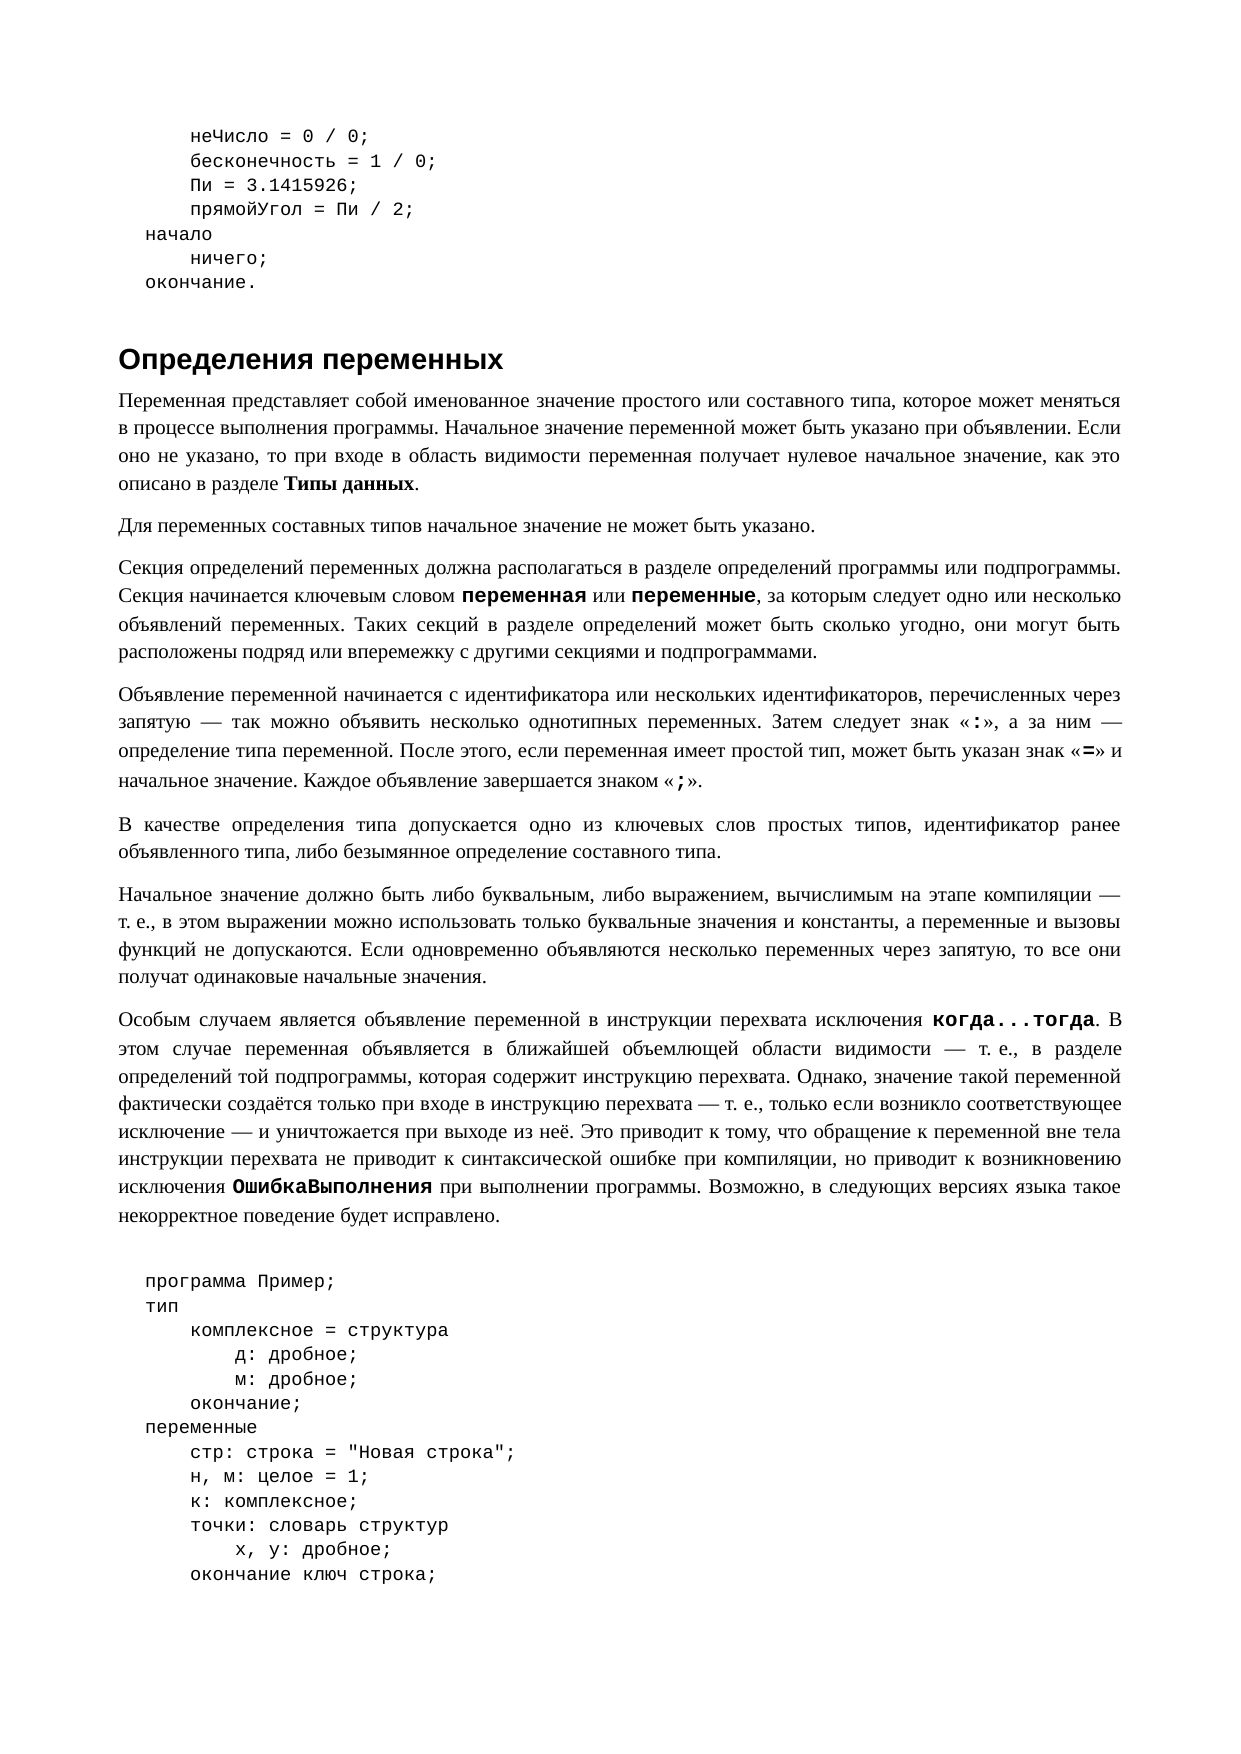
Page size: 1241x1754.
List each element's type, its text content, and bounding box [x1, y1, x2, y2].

text Объявление переменной начинается с идентификатора или нескольких идентификаторов, перечисленных через запятую — так можно объявить несколько однотипных переменных. Затем следует знак «:», а за ним — определение типа переменной. После этого, если переменная имеет простой тип, может быть указан знак «=» и начальное значение. Каждое объявление завершается знаком «;». [118, 682, 1122, 793]
text Секция определений переменных должна располагаться в разделе определений программы или подпрограммы. Секция начинается ключевым словом переменная или переменные, за которым следует одно или несколько объявлений переменных. Таких секций в разделе определений может быть сколько угодно, они могут быть расположены подряд или вперемежку с другими секциями и подпрограммами. [118, 555, 1122, 663]
text Для переменных составных типов начальное значение не может быть указано. [118, 513, 1122, 537]
subtitle Определения переменных [118, 342, 1122, 375]
text программа Пример; тип комплексное = структура д: дробное; м: дробное; окончание; переменные стр: строка = "Новая строка"; н, м: целое = 1; к: комплексное; точки: словарь структур х, у: дробное; окончание ключ строка; [136, 1263, 1104, 1594]
text Переменная представляет собой именованное значение простого или составного типа, которое может меняться в процессе выполнения программы. Начальное значение переменной может быть указано при объявлении. Если оно не указано, то при входе в область видимости переменная получает нулевое начальное значение, как это описано в разделе Типы данных. [118, 388, 1122, 494]
text В качестве определения типа допускается одно из ключевых слов простых типов, идентификатор ранее объявленного типа, либо безымянное определение составного типа. [118, 812, 1122, 863]
text неЧисло = 0 / 0; бесконечность = 1 / 0; Пи = 3.1415926; прямойУгол = Пи / 2; начало ничего; окончание. [136, 118, 1104, 303]
text Особым случаем является объявление переменной в инструкции перехвата исключения когда...тогда. В этом случае переменная объявляется в ближайшей объемлющей области видимости — т. е., в разделе определений той подпрограммы, которая содержит инструкцию перехвата. Однако, значение такой переменной фактически создаётся только при входе в инструкцию перехвата — т. е., только если возникло соответствующее исключение — и уничтожается при выходе из неё. Это приводит к тому, что обращение к переменной вне тела инструкции перехвата не приводит к синтаксической ошибке при компиляции, но приводит к возникновению исключения ОшибкаВыполнения при выполнении программы. Возможно, в следующих версиях языка такое некорректное поведение будет исправлено. [118, 1007, 1122, 1227]
text Начальное значение должно быть либо буквальным, либо выражением, вычислимым на этапе компиляции — т. е., в этом выражении можно использовать только буквальные значения и константы, а переменные и вызовы функций не допускаются. Если одновременно объявляются несколько переменных через запятую, то все они получат одинаковые начальные значения. [118, 882, 1122, 988]
